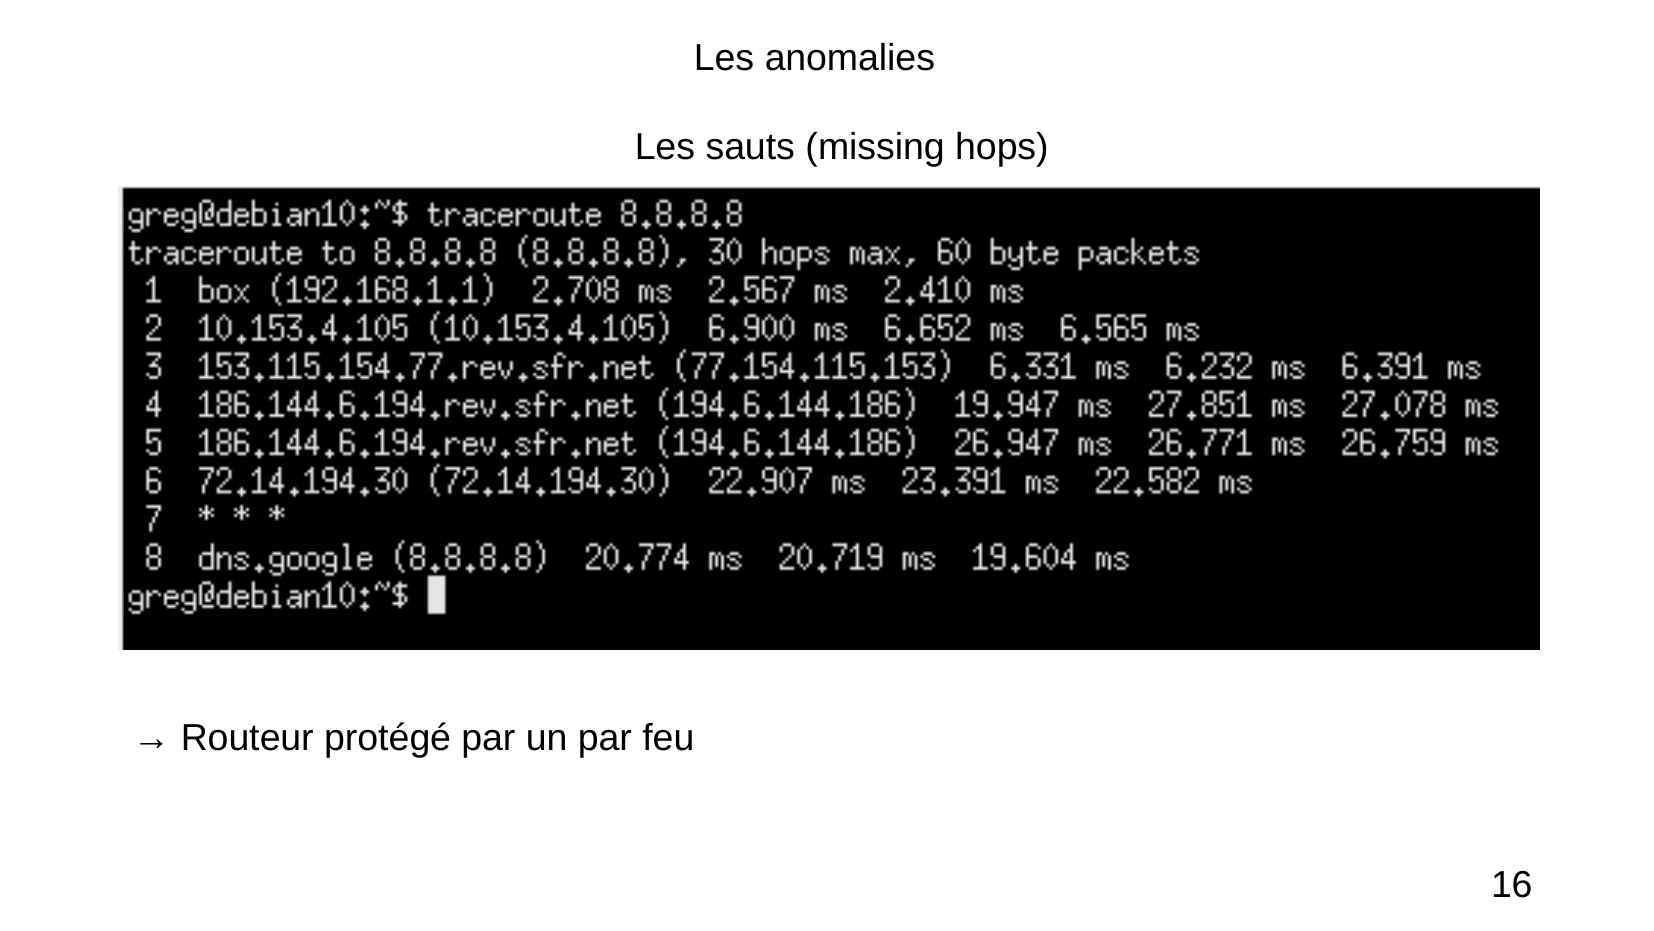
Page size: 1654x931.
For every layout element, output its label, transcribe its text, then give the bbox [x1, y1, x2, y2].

text_box Les sauts (missing hops) [620, 118, 1625, 175]
text_box Les anomalies [679, 29, 1034, 89]
picture [118, 186, 1540, 650]
text_box → Routeur protégé par un par feu [118, 708, 1565, 766]
